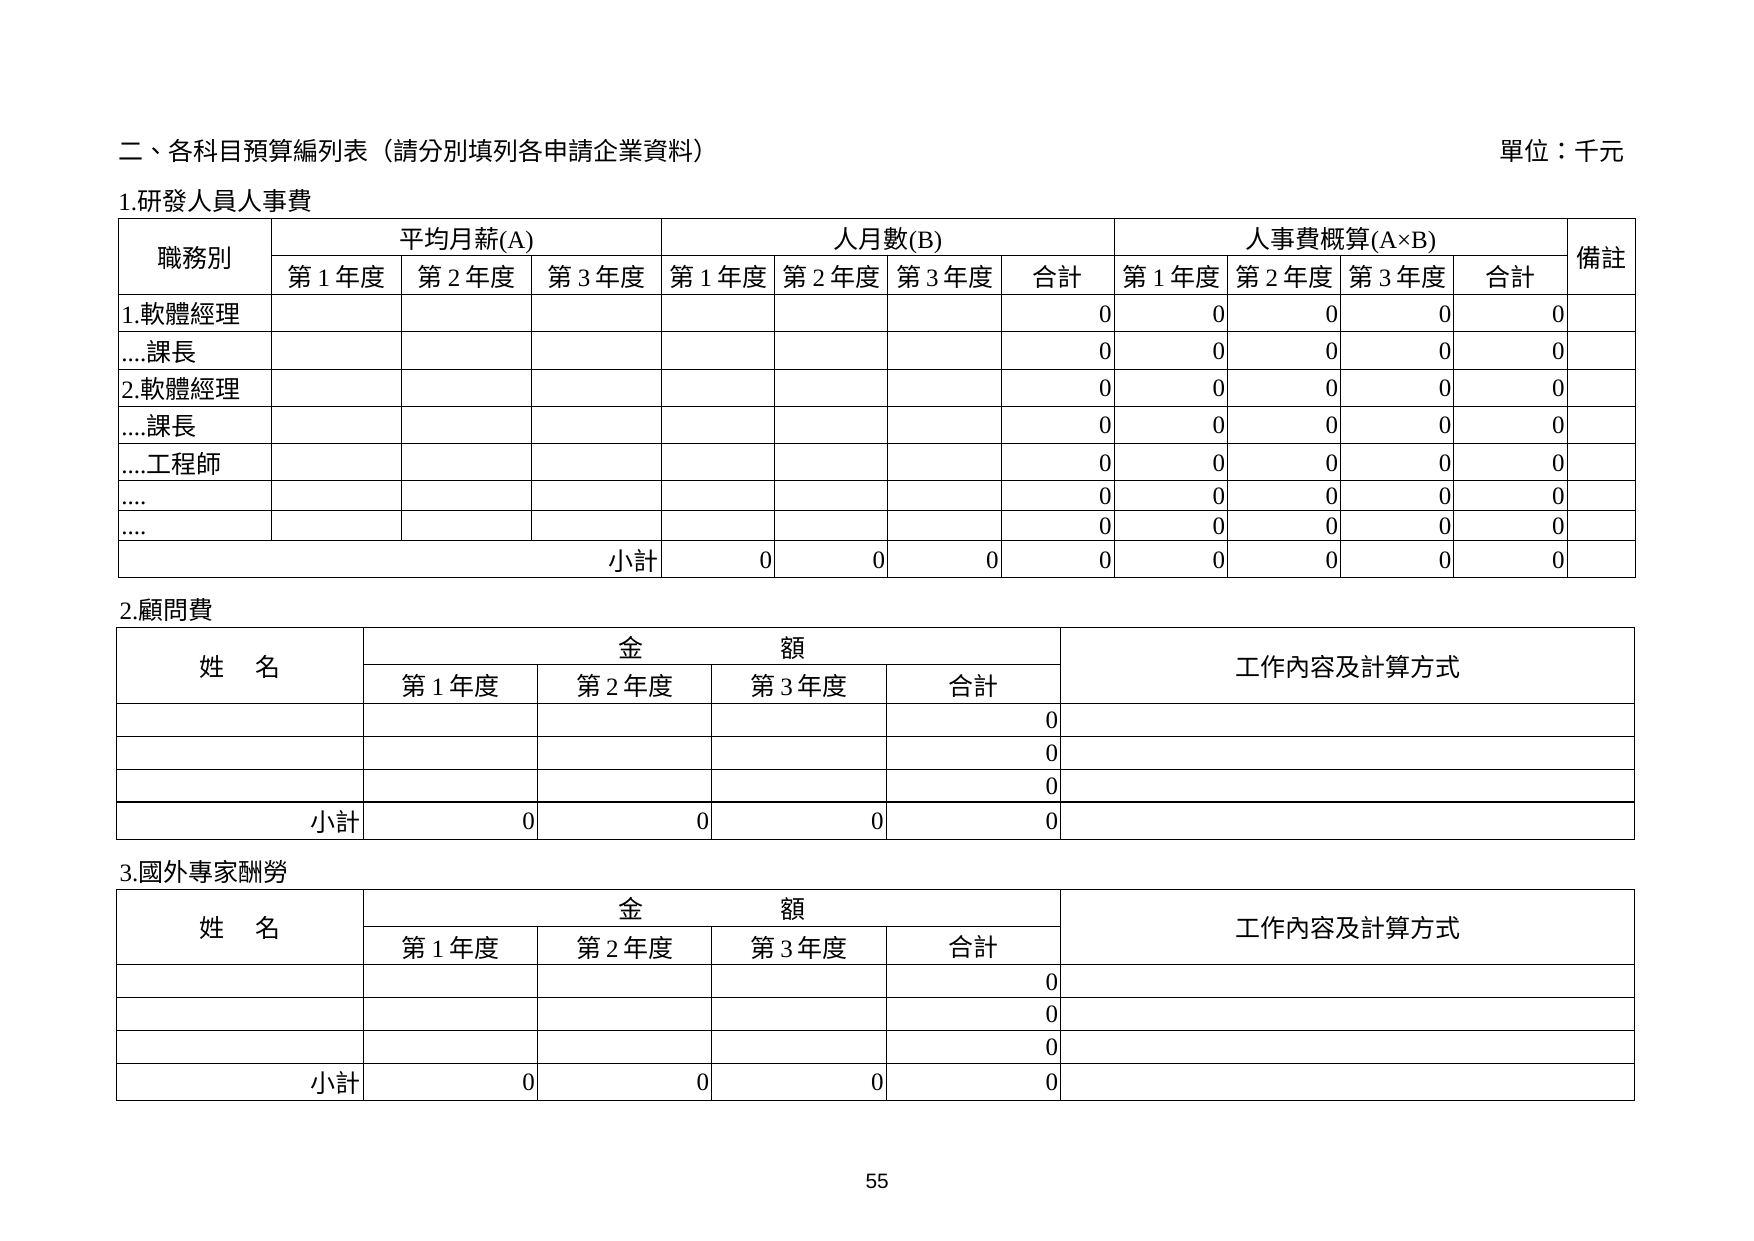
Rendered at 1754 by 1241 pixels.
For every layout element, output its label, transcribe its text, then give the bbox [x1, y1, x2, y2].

text 1.研發人員人事費 [118, 181, 1636, 218]
table_cell 第1年度 [272, 256, 401, 294]
table_cell [888, 295, 1001, 331]
table_cell [538, 704, 711, 736]
table_cell [532, 444, 661, 480]
table_header 金 額 [364, 628, 1060, 664]
table_cell 0 [1228, 541, 1340, 577]
text 二、各科目預算編列表（請分別填列各申請企業資料） 單位：千元 [118, 131, 1636, 168]
table_cell 0 [775, 541, 887, 577]
table_cell 1.軟體經理 [119, 295, 271, 331]
table_cell [662, 370, 774, 406]
table_cell 0 [888, 541, 1001, 577]
table_cell 0 [1454, 407, 1567, 443]
table_cell 0 [1341, 511, 1453, 540]
table_header 工作內容及計算方式 [1061, 628, 1634, 703]
table_cell [775, 370, 887, 406]
table_cell 0 [1454, 370, 1567, 406]
table_cell 0 [1002, 511, 1114, 540]
table_cell [532, 370, 661, 406]
text 3.國外專家酬勞 [119, 852, 1636, 888]
table_cell [712, 770, 886, 801]
table_cell [662, 295, 774, 331]
table_cell [662, 511, 774, 540]
table_cell 第3年度 [888, 256, 1001, 294]
table_cell [775, 332, 887, 368]
table_cell 0 [712, 1064, 886, 1100]
table_cell [1568, 370, 1635, 406]
table_cell [117, 998, 363, 1030]
table_cell [712, 998, 886, 1030]
table_cell [1061, 803, 1634, 839]
table_cell ....工程師 [119, 444, 271, 480]
table_cell 合計 [887, 927, 1060, 964]
table_cell 0 [1002, 295, 1114, 331]
table_cell [662, 481, 774, 510]
table_cell [364, 737, 537, 768]
table_cell 0 [1115, 444, 1227, 480]
table_cell 第2年度 [1228, 256, 1340, 294]
table_cell [1061, 704, 1634, 736]
table_cell [712, 737, 886, 768]
table_cell 0 [1454, 511, 1567, 540]
table_cell [402, 332, 531, 368]
table_cell [272, 407, 401, 443]
table_cell [117, 704, 363, 736]
table_cell 0 [1115, 541, 1227, 577]
table_cell 0 [887, 998, 1060, 1030]
table_cell 0 [887, 1031, 1060, 1063]
table_cell 0 [1454, 444, 1567, 480]
table_cell [402, 481, 531, 510]
table_cell [888, 481, 1001, 510]
table_cell [888, 407, 1001, 443]
table_cell [888, 370, 1001, 406]
table_header 職務別 [119, 219, 271, 294]
table_cell 0 [1228, 370, 1340, 406]
table_cell [538, 965, 711, 997]
table_cell 第3年度 [712, 927, 886, 964]
table_cell ....課長 [119, 407, 271, 443]
table_cell 0 [887, 704, 1060, 736]
table_cell 0 [1341, 370, 1453, 406]
table_cell [272, 481, 401, 510]
table_cell 0 [1341, 295, 1453, 331]
table_cell [532, 511, 661, 540]
table_cell [888, 444, 1001, 480]
table_cell [1061, 998, 1634, 1030]
table_cell 0 [1341, 481, 1453, 510]
table_cell 0 [1454, 295, 1567, 331]
table_cell .... [119, 511, 271, 540]
table_cell 0 [1228, 332, 1340, 368]
table_cell 0 [364, 1064, 537, 1100]
table_cell .... [119, 481, 271, 510]
table_cell 0 [1002, 481, 1114, 510]
table_cell 0 [1341, 541, 1453, 577]
table_cell 0 [1115, 332, 1227, 368]
table_cell [272, 444, 401, 480]
table_cell 0 [1115, 295, 1227, 331]
table_header 姓 名 [117, 628, 363, 703]
table_cell [888, 332, 1001, 368]
table_cell 0 [1002, 541, 1114, 577]
table_cell 第2年度 [538, 665, 711, 703]
table_cell [402, 407, 531, 443]
table_cell [775, 481, 887, 510]
table_cell [272, 332, 401, 368]
table_cell 0 [1454, 481, 1567, 510]
table_cell [662, 332, 774, 368]
text 2.顧問費 [119, 591, 1636, 627]
table_cell 合計 [1002, 256, 1114, 294]
table_cell 0 [538, 803, 711, 839]
table_cell [775, 511, 887, 540]
table_cell [1061, 770, 1634, 801]
table_cell 第3年度 [532, 256, 661, 294]
table_cell 第1年度 [662, 256, 774, 294]
table_cell 0 [1228, 295, 1340, 331]
table_cell [117, 770, 363, 801]
table_cell 0 [887, 770, 1060, 801]
table_cell 0 [887, 803, 1060, 839]
table_cell [532, 332, 661, 368]
table_cell [364, 965, 537, 997]
table_cell 0 [1002, 407, 1114, 443]
table_cell 0 [1228, 407, 1340, 443]
table_cell 0 [887, 1064, 1060, 1100]
table_cell [1568, 407, 1635, 443]
table_cell 0 [1002, 332, 1114, 368]
table_cell 0 [887, 737, 1060, 768]
table_header 金 額 [364, 890, 1060, 926]
table_cell 0 [1115, 407, 1227, 443]
table_cell 第2年度 [775, 256, 887, 294]
table_cell [117, 1031, 363, 1063]
table_cell 0 [1228, 511, 1340, 540]
table_cell 0 [1341, 407, 1453, 443]
table_cell [712, 704, 886, 736]
table_cell [538, 998, 711, 1030]
table_cell [1061, 965, 1634, 997]
table_cell 0 [1341, 444, 1453, 480]
table_cell [402, 370, 531, 406]
table_cell 合計 [887, 665, 1060, 703]
table_cell [538, 1031, 711, 1063]
table_cell [364, 704, 537, 736]
table_cell [1568, 332, 1635, 368]
table_cell [272, 370, 401, 406]
table_cell [1568, 511, 1635, 540]
table_header 姓 名 [117, 890, 363, 964]
table_cell [117, 737, 363, 768]
table_cell [272, 295, 401, 331]
table_cell [364, 1031, 537, 1063]
table_cell [364, 998, 537, 1030]
table_cell [888, 511, 1001, 540]
table_cell 小計 [117, 803, 363, 839]
table_cell [117, 965, 363, 997]
table_cell 0 [1115, 511, 1227, 540]
table_cell 0 [1454, 541, 1567, 577]
table_header 人月數(B) [662, 219, 1114, 255]
table_cell 0 [662, 541, 774, 577]
table_cell [532, 407, 661, 443]
table_header 人事費概算(A×B) [1115, 219, 1567, 255]
table_cell 0 [1341, 332, 1453, 368]
table_cell 合計 [1454, 256, 1567, 294]
table_cell [364, 770, 537, 801]
table_cell 0 [1115, 481, 1227, 510]
table_cell 第3年度 [712, 665, 886, 703]
table_cell [1568, 481, 1635, 510]
table_cell [662, 407, 774, 443]
table_cell [532, 481, 661, 510]
table_cell [402, 511, 531, 540]
table_cell [1568, 541, 1635, 577]
table_header 平均月薪(A) [272, 219, 661, 255]
table_cell ....課長 [119, 332, 271, 368]
table_cell [538, 737, 711, 768]
table_cell 小計 [117, 1064, 363, 1100]
table_cell [712, 965, 886, 997]
table_cell [272, 511, 401, 540]
table_cell 小計 [119, 541, 661, 577]
table_cell 0 [887, 965, 1060, 997]
table_cell 0 [1002, 370, 1114, 406]
table_cell [775, 407, 887, 443]
table_cell 0 [1002, 444, 1114, 480]
table_cell 0 [1228, 481, 1340, 510]
table_cell [532, 295, 661, 331]
table_cell [662, 444, 774, 480]
table_cell [1568, 295, 1635, 331]
table_cell 0 [712, 803, 886, 839]
table_cell [402, 444, 531, 480]
table_cell 2.軟體經理 [119, 370, 271, 406]
table_cell 第2年度 [402, 256, 531, 294]
table_cell [1061, 1031, 1634, 1063]
table_header 工作內容及計算方式 [1061, 890, 1634, 964]
table_cell 第1年度 [364, 665, 537, 703]
table_cell 0 [364, 803, 537, 839]
table_cell 0 [1228, 444, 1340, 480]
table_cell 第2年度 [538, 927, 711, 964]
table_cell [1061, 737, 1634, 768]
table_cell 0 [1454, 332, 1567, 368]
table_cell [775, 295, 887, 331]
table_cell [712, 1031, 886, 1063]
table_cell [775, 444, 887, 480]
table_cell 第1年度 [1115, 256, 1227, 294]
table_cell 第1年度 [364, 927, 537, 964]
table_cell [1568, 444, 1635, 480]
table_header 備註 [1568, 219, 1635, 294]
table_cell 第3年度 [1341, 256, 1453, 294]
table_cell 0 [538, 1064, 711, 1100]
table_cell [402, 295, 531, 331]
table_cell [1061, 1064, 1634, 1100]
table_cell 0 [1115, 370, 1227, 406]
table_cell [538, 770, 711, 801]
